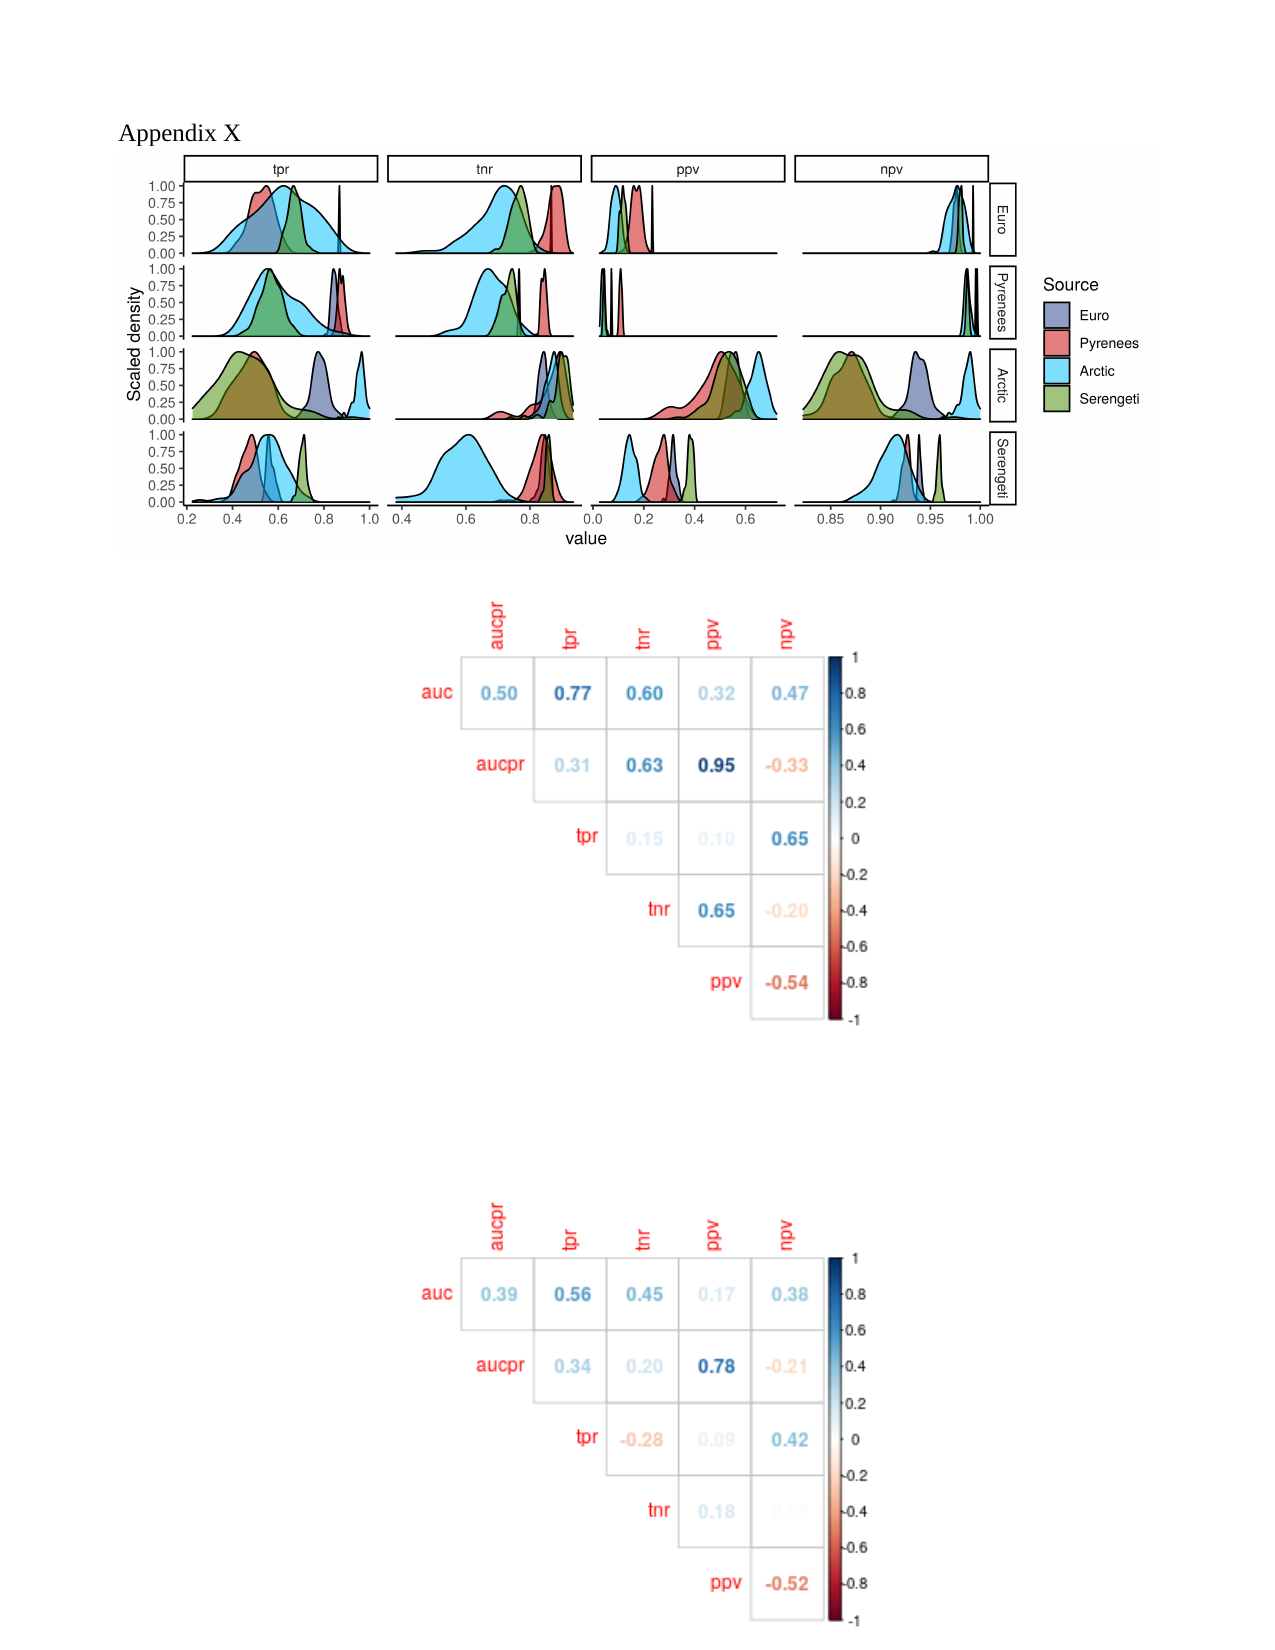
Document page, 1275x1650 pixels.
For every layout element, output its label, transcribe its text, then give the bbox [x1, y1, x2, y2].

picture [403, 1181, 872, 1650]
picture [118, 146, 1157, 557]
picture [403, 580, 872, 1049]
text Appendix X [118, 118, 1157, 146]
